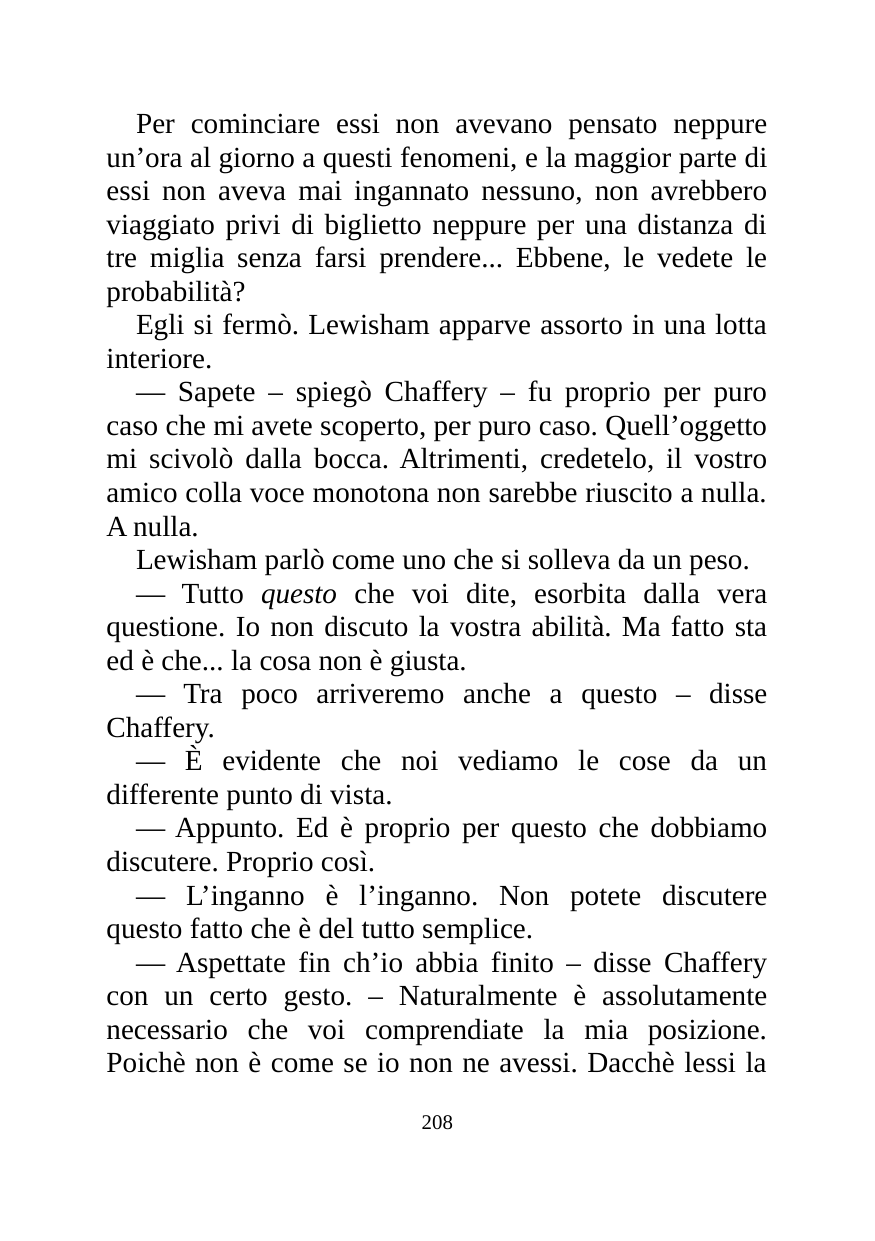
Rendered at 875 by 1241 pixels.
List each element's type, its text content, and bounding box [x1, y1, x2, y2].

text Lewisham parlò come uno che si solleva da un peso. [106, 542, 768, 576]
text — L’inganno è l’inganno. Non potete discutere questo fatto che è del tutto semplice. [106, 878, 768, 945]
text — Appunto. Ed è proprio per questo che dobbiamo discutere. Proprio così. [106, 811, 768, 878]
text Per cominciare essi non avevano pensato neppure un’ora al giorno a questi fenomeni, e la maggior parte di essi non aveva mai ingannato nessuno, non avrebbero viaggiato privi di biglietto neppure per una distanza di tre miglia senza farsi prendere... Ebbene, le vedete le probabilità? [106, 106, 768, 307]
text — Tra poco arriveremo anche a questo – disse Chaffery. [106, 676, 768, 743]
text — Sapete – spiegò Chaffery – fu proprio per puro caso che mi avete scoperto, per puro caso. Quell’oggetto mi scivolò dalla bocca. Altrimenti, credetelo, il vostro amico colla voce monotona non sarebbe riuscito a nulla. A nulla. [106, 374, 768, 542]
text Egli si fermò. Lewisham apparve assorto in una lotta interiore. [106, 307, 768, 374]
text — Aspettate fin ch’io abbia finito – disse Chaffery con un certo gesto. – Naturalmente è assolutamente necessario che voi comprendiate la mia posizione. Poichè non è come se io non ne avessi. Dacchè lessi la [106, 945, 768, 1079]
text — Tutto questo che voi dite, esorbita dalla vera questione. Io non discuto la vostra abilità. Ma fatto sta ed è che... la cosa non è giusta. [106, 576, 768, 676]
text — È evidente che noi vediamo le cose da un differente punto di vista. [106, 743, 768, 811]
